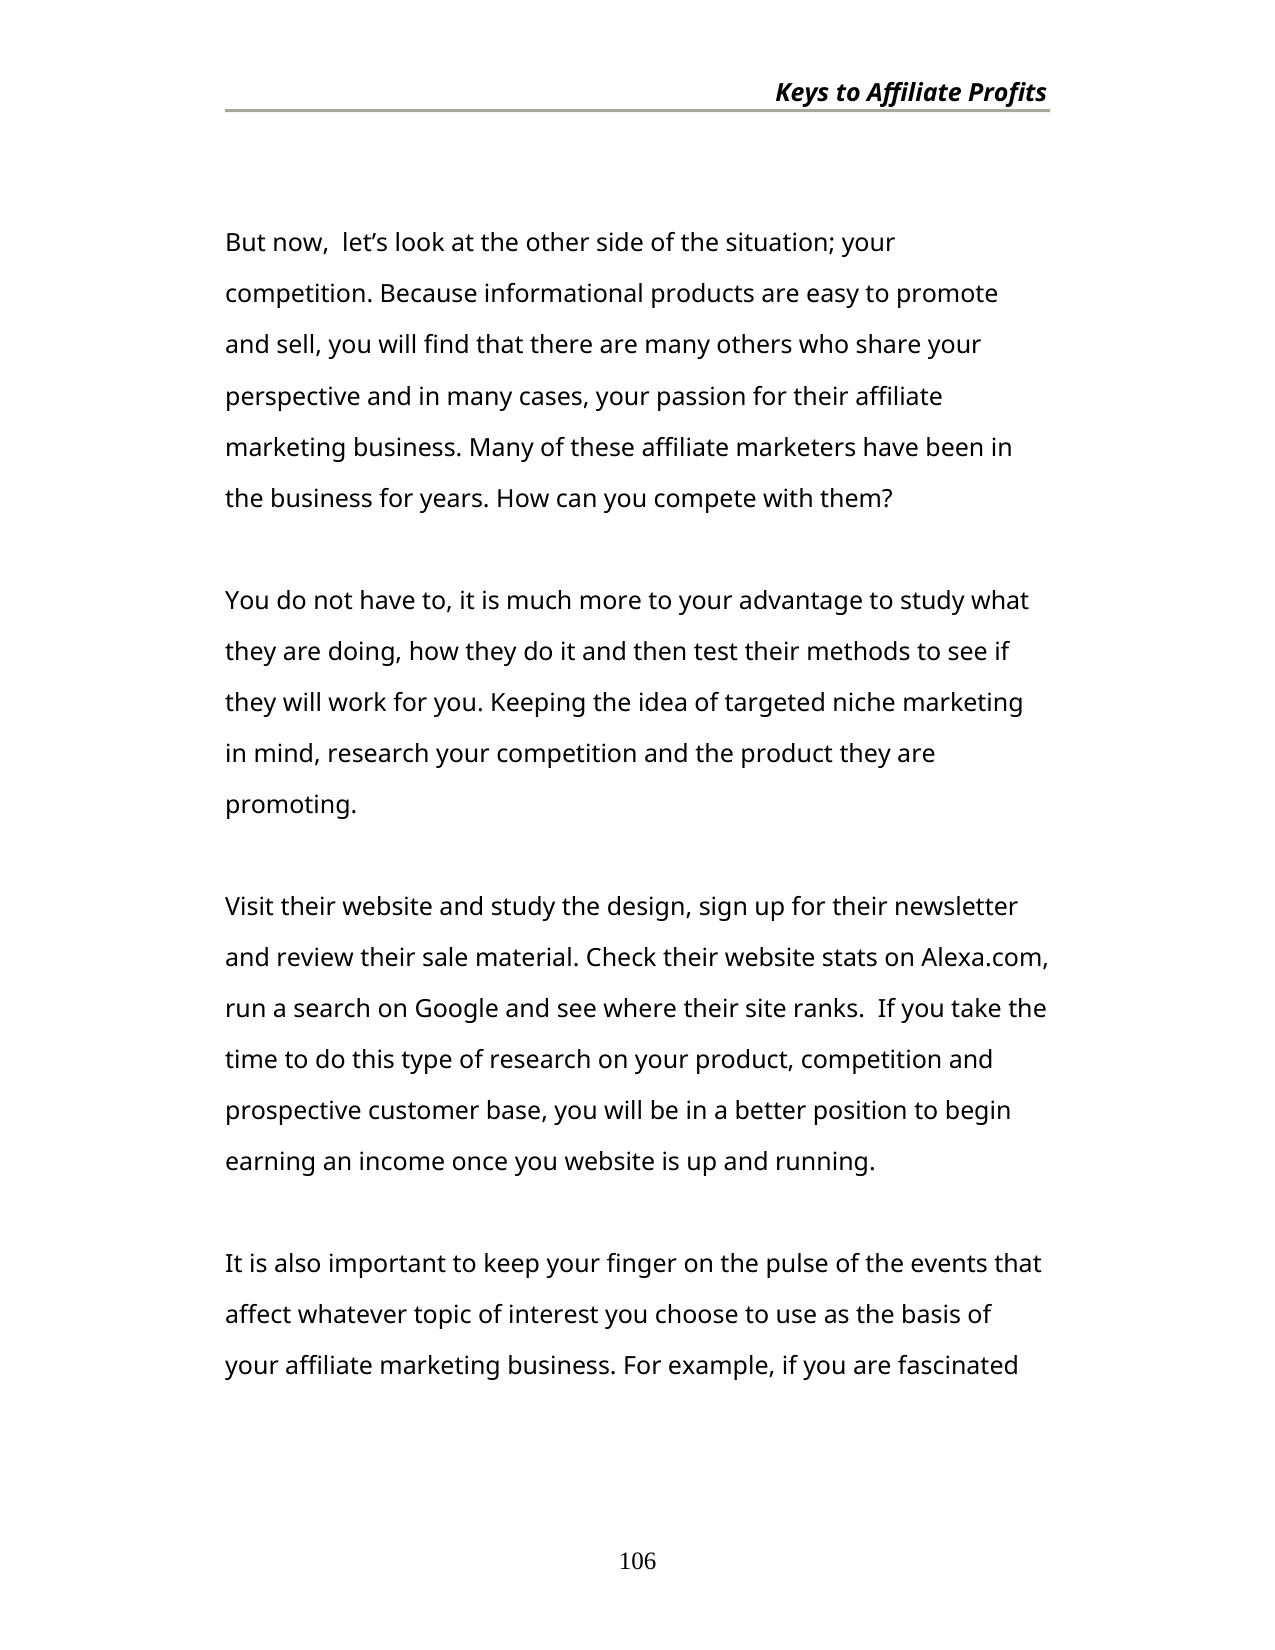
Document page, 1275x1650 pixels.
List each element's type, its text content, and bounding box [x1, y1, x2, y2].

text Visit their website and study the design, sign up for their newsletter and review their sale material. Check their website stats on Alexa.com, run a search on Google and see where their site ranks. If you take the time to do this type of research on your product, competition and prospective customer base, you will be in a better position to begin earning an income once you website is up and running. [225, 888, 1050, 1178]
text But now, let’s look at the other side of the situation; your competition. Because informational products are easy to promote and sell, you will find that there are many others who share your perspective and in many cases, your passion for their affiliate marketing business. Many of these affiliate marketers have been in the business for years. How can you compete with them? [225, 225, 1050, 514]
text You do not have to, it is much more to your advantage to study what they are doing, how they do it and then test their methods to see if they will work for you. Keeping the idea of targeted niche marketing in mind, research your competition and the product they are promoting. [225, 582, 1050, 821]
text It is also important to keep your finger on the pulse of the events that affect whatever topic of interest you choose to use as the basis of your affiliate marketing business. For example, if you are fascinated [225, 1246, 1050, 1382]
